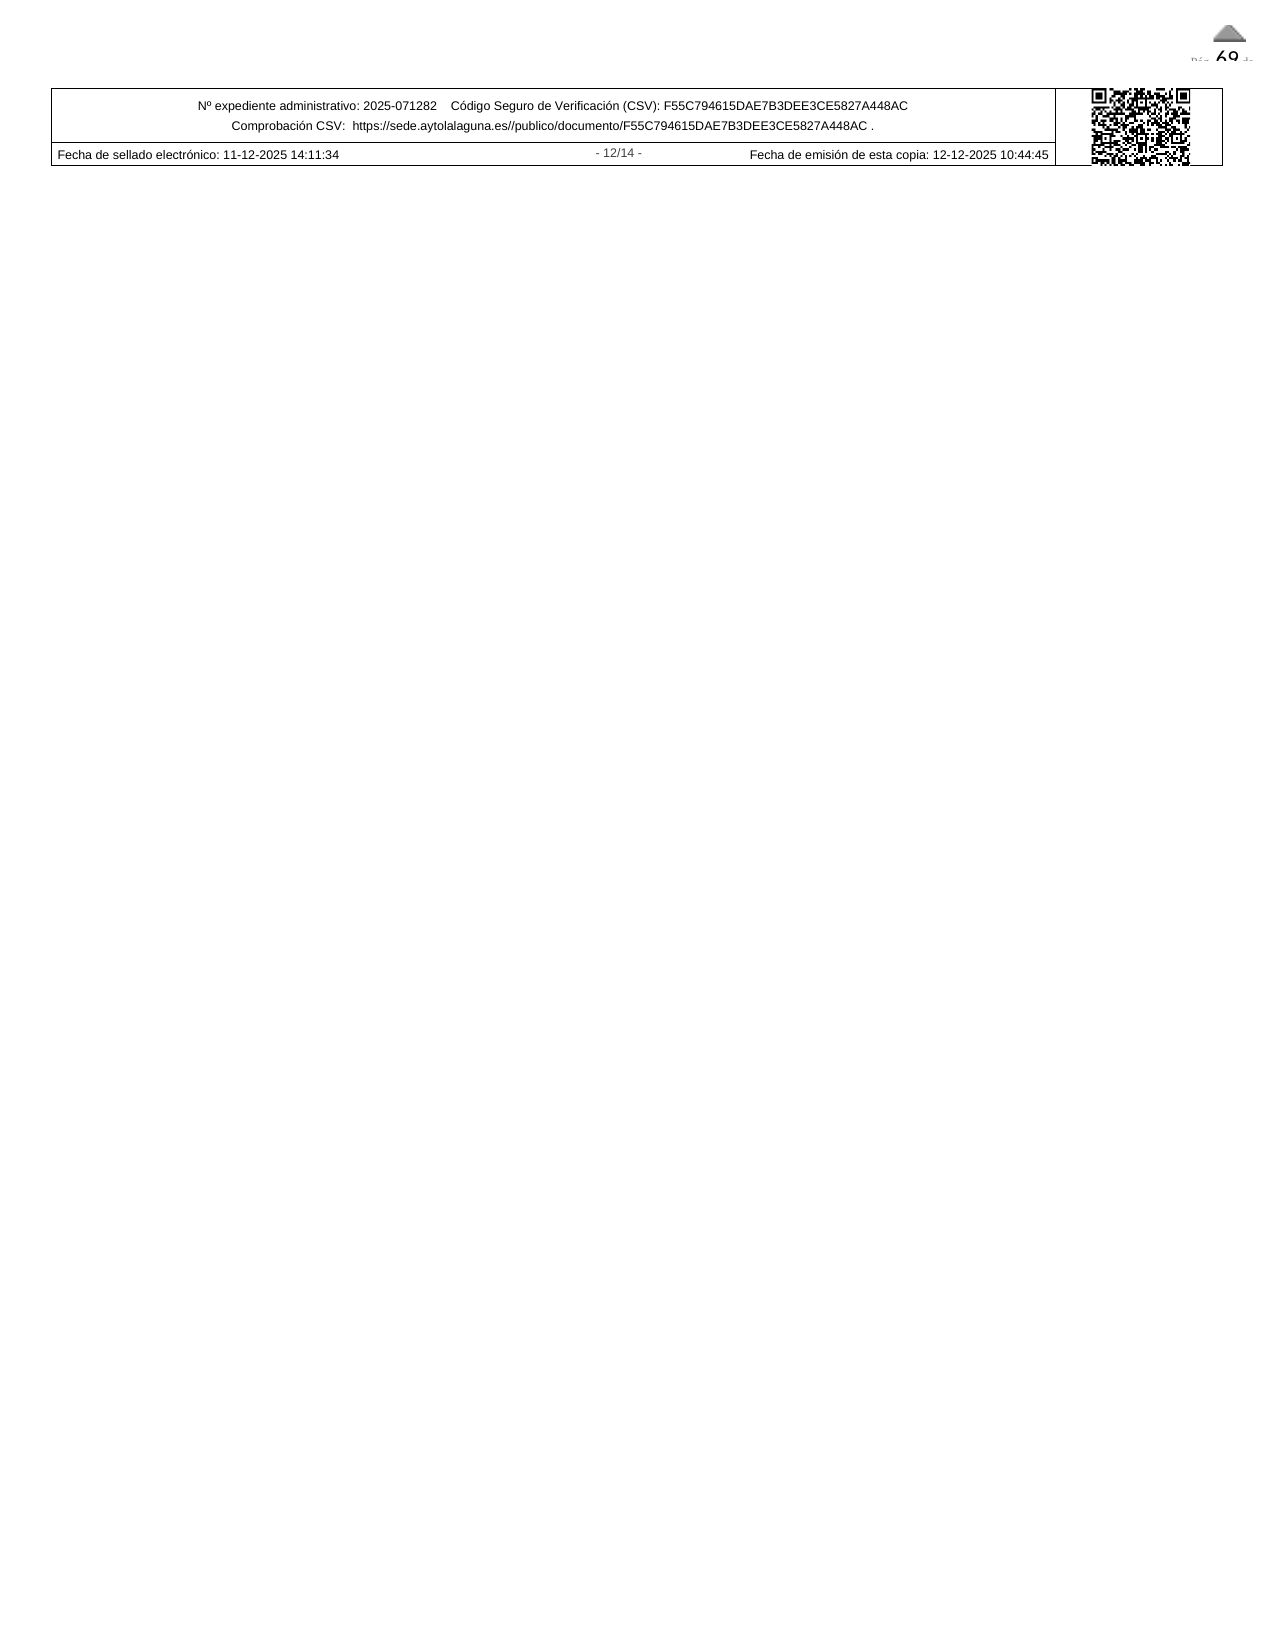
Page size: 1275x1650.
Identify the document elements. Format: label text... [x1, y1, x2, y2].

table_cell Nº expediente administrativo: 2025-071282 Código Seguro de Verificación (CSV): F55C794615DAE7B3DEE3CE5827A448AC Comprobación CSV: https://sede.aytolalaguna.es//publico/documento/F55C794615DAE7B3DEE3CE5827A448AC . [52, 89, 1055, 142]
table_cell Fecha de sellado electrónico: 11-12-2025 14:11:34 - 12/14 - Fecha de emisión de esta copia: 12-12-2025 10:44:45 [52, 143, 1055, 165]
table_header [1056, 89, 1091, 165]
table_header [1191, 89, 1222, 165]
